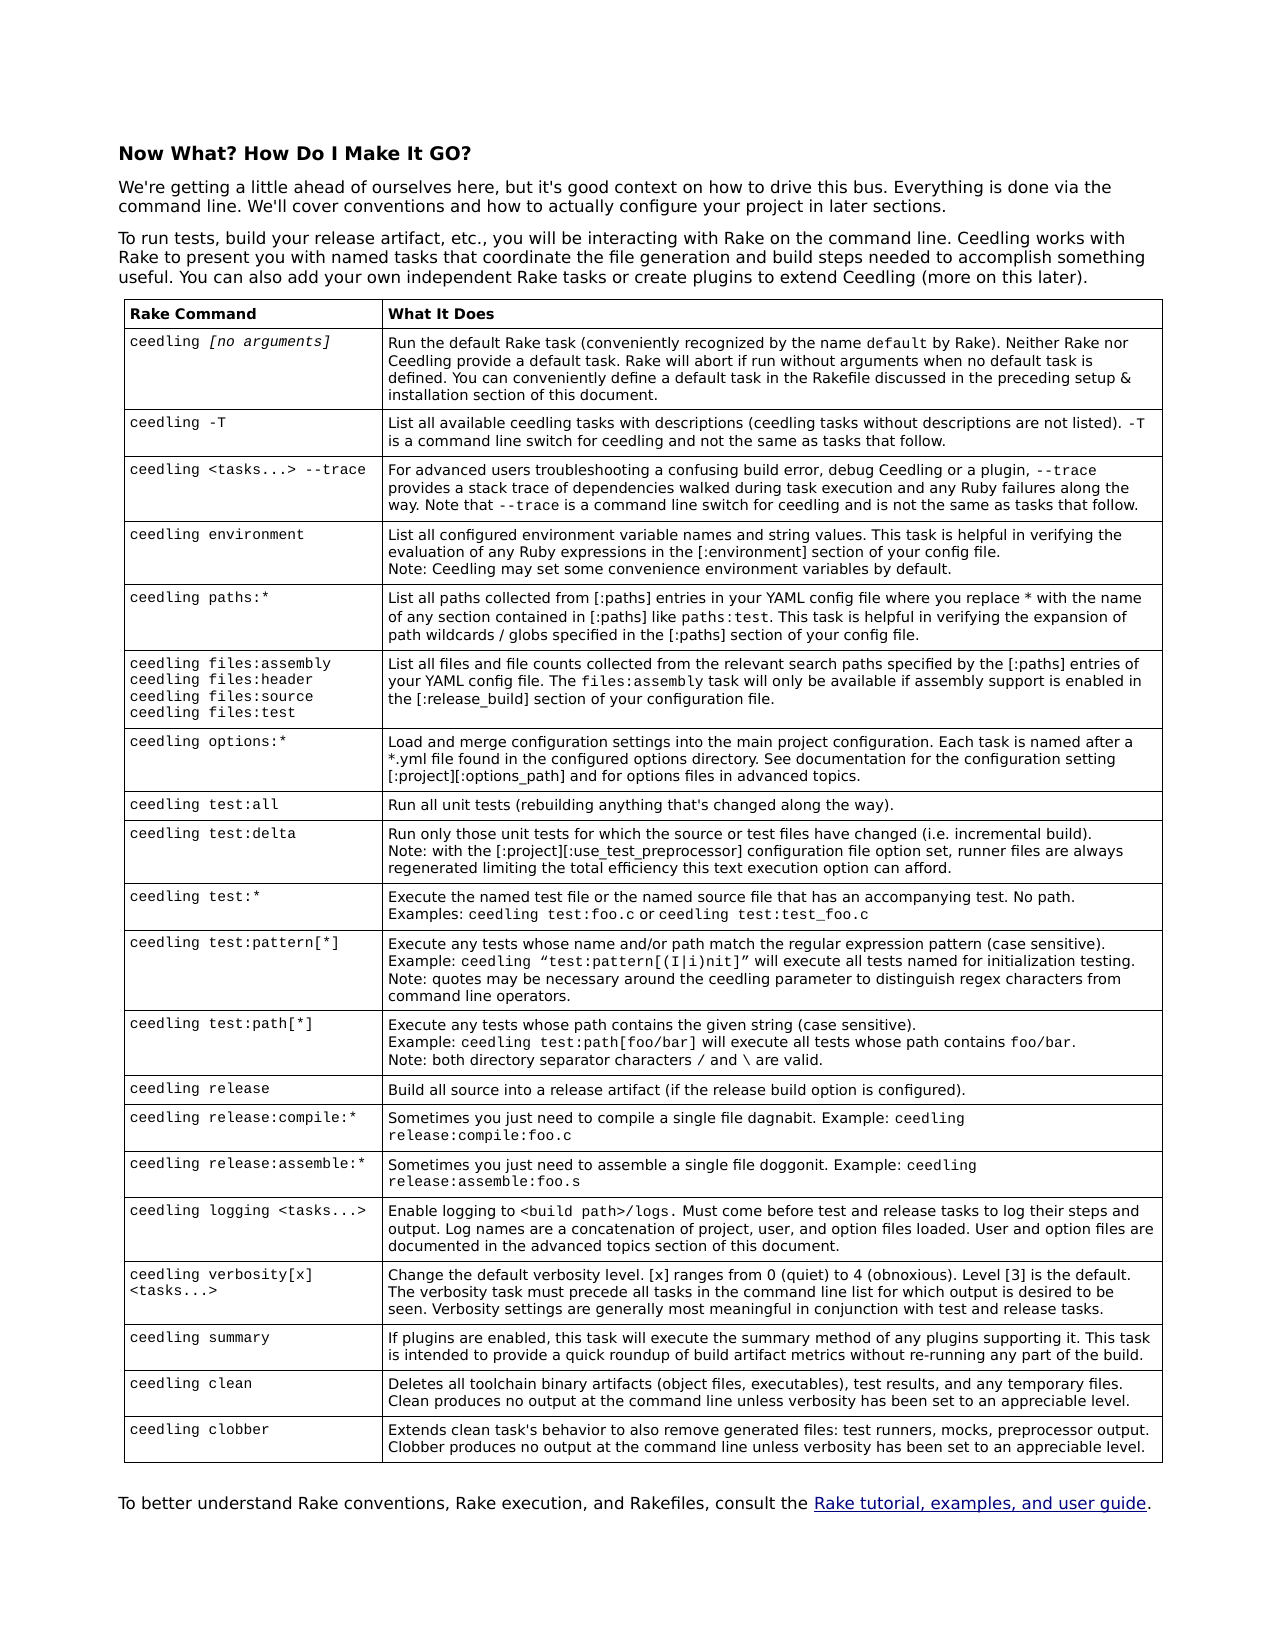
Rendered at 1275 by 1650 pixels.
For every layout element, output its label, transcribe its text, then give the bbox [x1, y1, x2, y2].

table_cell For advanced users troubleshooting a confusing build error, debug Ceedling or a plugin, --trace provides a stack trace of dependencies walked during task execution and any Ruby failures along the way. Note that --trace is a command line switch for ceedling and is not the same as tasks that follow. [383, 457, 1162, 521]
table_cell Execute the named test file or the named source file that has an accompanying test. No path. Examples: ceedling test:foo.c or ceedling test:test_foo.c [383, 884, 1162, 929]
table_cell ceedling summary [125, 1325, 382, 1370]
table_cell ceedling -T [125, 410, 382, 456]
table_cell ceedling test:* [125, 884, 382, 929]
table_cell Deletes all toolchain binary artifacts (object files, executables), test results, and any temporary files. Clean produces no output at the command line unless verbosity has been set to an appreciable level. [383, 1371, 1162, 1416]
table_cell ceedling [no arguments] [125, 329, 382, 409]
table_cell Run the default Rake task (conveniently recognized by the name default by Rake). Neither Rake nor Ceedling provide a default task. Rake will abort if run without arguments when no default task is defined. You can conveniently define a default task in the Rakefile discussed in the preceding setup & installation section of this document. [383, 329, 1162, 409]
table_cell Execute any tests whose name and/or path match the regular expression pattern (case sensitive). Example: ceedling “test:pattern[(I|i)nit]” will execute all tests named for initialization testing. Note: quotes may be necessary around the ceedling parameter to distinguish regex characters from command line operators. [383, 931, 1162, 1010]
table_cell ceedling clean [125, 1371, 382, 1416]
table_cell ceedling logging <tasks...> [125, 1198, 382, 1261]
table_cell List all available ceedling tasks with descriptions (ceedling tasks without descriptions are not listed). -T is a command line switch for ceedling and not the same as tasks that follow. [383, 410, 1162, 456]
table_cell Extends clean task's behavior to also remove generated files: test runners, mocks, preprocessor output. Clobber produces no output at the command line unless verbosity has been set to an appreciable level. [383, 1417, 1162, 1462]
table_cell Run only those unit tests for which the source or test files have changed (i.e. incremental build). Note: with the [:project][:use_test_preprocessor] configuration file option set, runner files are always regenerated limiting the total efficiency this text execution option can afford. [383, 821, 1162, 883]
table_cell Run all unit tests (rebuilding anything that's changed along the way). [383, 792, 1162, 820]
table_cell Build all source into a release artifact (if the release build option is configured). [383, 1076, 1162, 1104]
table_cell ceedling clobber [125, 1417, 382, 1462]
table_cell ceedling release:assemble:* [125, 1152, 382, 1197]
table_cell ceedling test:pattern[*] [125, 931, 382, 1010]
table_header Rake Command [125, 300, 382, 328]
subtitle Now What? How Do I Make It GO? [118, 143, 1157, 165]
table_cell List all paths collected from [:paths] entries in your YAML config file where you replace * with the name of any section contained in [:paths] like paths:test. This task is helpful in verifying the expansion of path wildcards / globs specified in the [:paths] section of your config file. [383, 585, 1162, 649]
table_cell Execute any tests whose path contains the given string (case sensitive). Example: ceedling test:path[foo/bar] will execute all tests whose path contains foo/bar. Note: both directory separator characters / and \ are valid. [383, 1011, 1162, 1075]
table_cell ceedling paths:* [125, 585, 382, 649]
table_cell List all files and file counts collected from the relevant search paths specified by the [:paths] entries of your YAML config file. The files:assembly task will only be available if assembly support is enabled in the [:release_build] section of your configuration file. [383, 651, 1162, 728]
table_cell ceedling test:path[*] [125, 1011, 382, 1075]
table_cell List all configured environment variable names and string values. This task is helpful in verifying the evaluation of any Ruby expressions in the [:environment] section of your config file. Note: Ceedling may set some convenience environment variables by default. [383, 522, 1162, 584]
table_cell Load and merge configuration settings into the main project configuration. Each task is named after a *.yml file found in the configured options directory. See documentation for the configuration setting [:project][:options_path] and for options files in advanced topics. [383, 729, 1162, 791]
table_cell If plugins are enabled, this task will execute the summary method of any plugins supporting it. This task is intended to provide a quick roundup of build artifact metrics without re-running any part of the build. [383, 1325, 1162, 1370]
text We're getting a little ahead of ourselves here, but it's good context on how to drive this bus. Everything is done via the command line. We'll cover conventions and how to actually configure your project in later sections. [118, 177, 1157, 216]
table_cell ceedling release:compile:* [125, 1105, 382, 1151]
table_cell Enable logging to <build path>/logs. Must come before test and release tasks to log their steps and output. Log names are a concatenation of project, user, and option files loaded. User and option files are documented in the advanced topics section of this document. [383, 1198, 1162, 1261]
table_cell ceedling test:delta [125, 821, 382, 883]
table_cell ceedling test:all [125, 792, 382, 820]
table_cell ceedling options:* [125, 729, 382, 791]
table_cell ceedling verbosity[x] <tasks...> [125, 1262, 382, 1324]
table_cell Sometimes you just need to assemble a single file doggonit. Example: ceedling release:assemble:foo.s [383, 1152, 1162, 1197]
table_cell ceedling environment [125, 522, 382, 584]
table_cell ceedling <tasks...> --trace [125, 457, 382, 521]
table_cell Sometimes you just need to compile a single file dagnabit. Example: ceedling release:compile:foo.c [383, 1105, 1162, 1151]
text To run tests, build your release artifact, etc., you will be interacting with Rake on the command line. Ceedling works with Rake to present you with named tasks that coordinate the file generation and build steps needed to accomplish something useful. You can also add your own independent Rake tasks or create plugins to extend Ceedling (more on this later). [118, 229, 1157, 287]
table_cell Change the default verbosity level. [x] ranges from 0 (quiet) to 4 (obnoxious). Level [3] is the default. The verbosity task must precede all tasks in the command line list for which output is desired to be seen. Verbosity settings are generally most meaningful in conjunction with test and release tasks. [383, 1262, 1162, 1324]
table_header What It Does [383, 300, 1162, 328]
table_cell ceedling files:assembly ceedling files:header ceedling files:source ceedling files:test [125, 651, 382, 728]
text To better understand Rake conventions, Rake execution, and Rakefiles, consult the Rake tutorial, examples, and user guide. [118, 1494, 1157, 1513]
table_cell ceedling release [125, 1076, 382, 1104]
